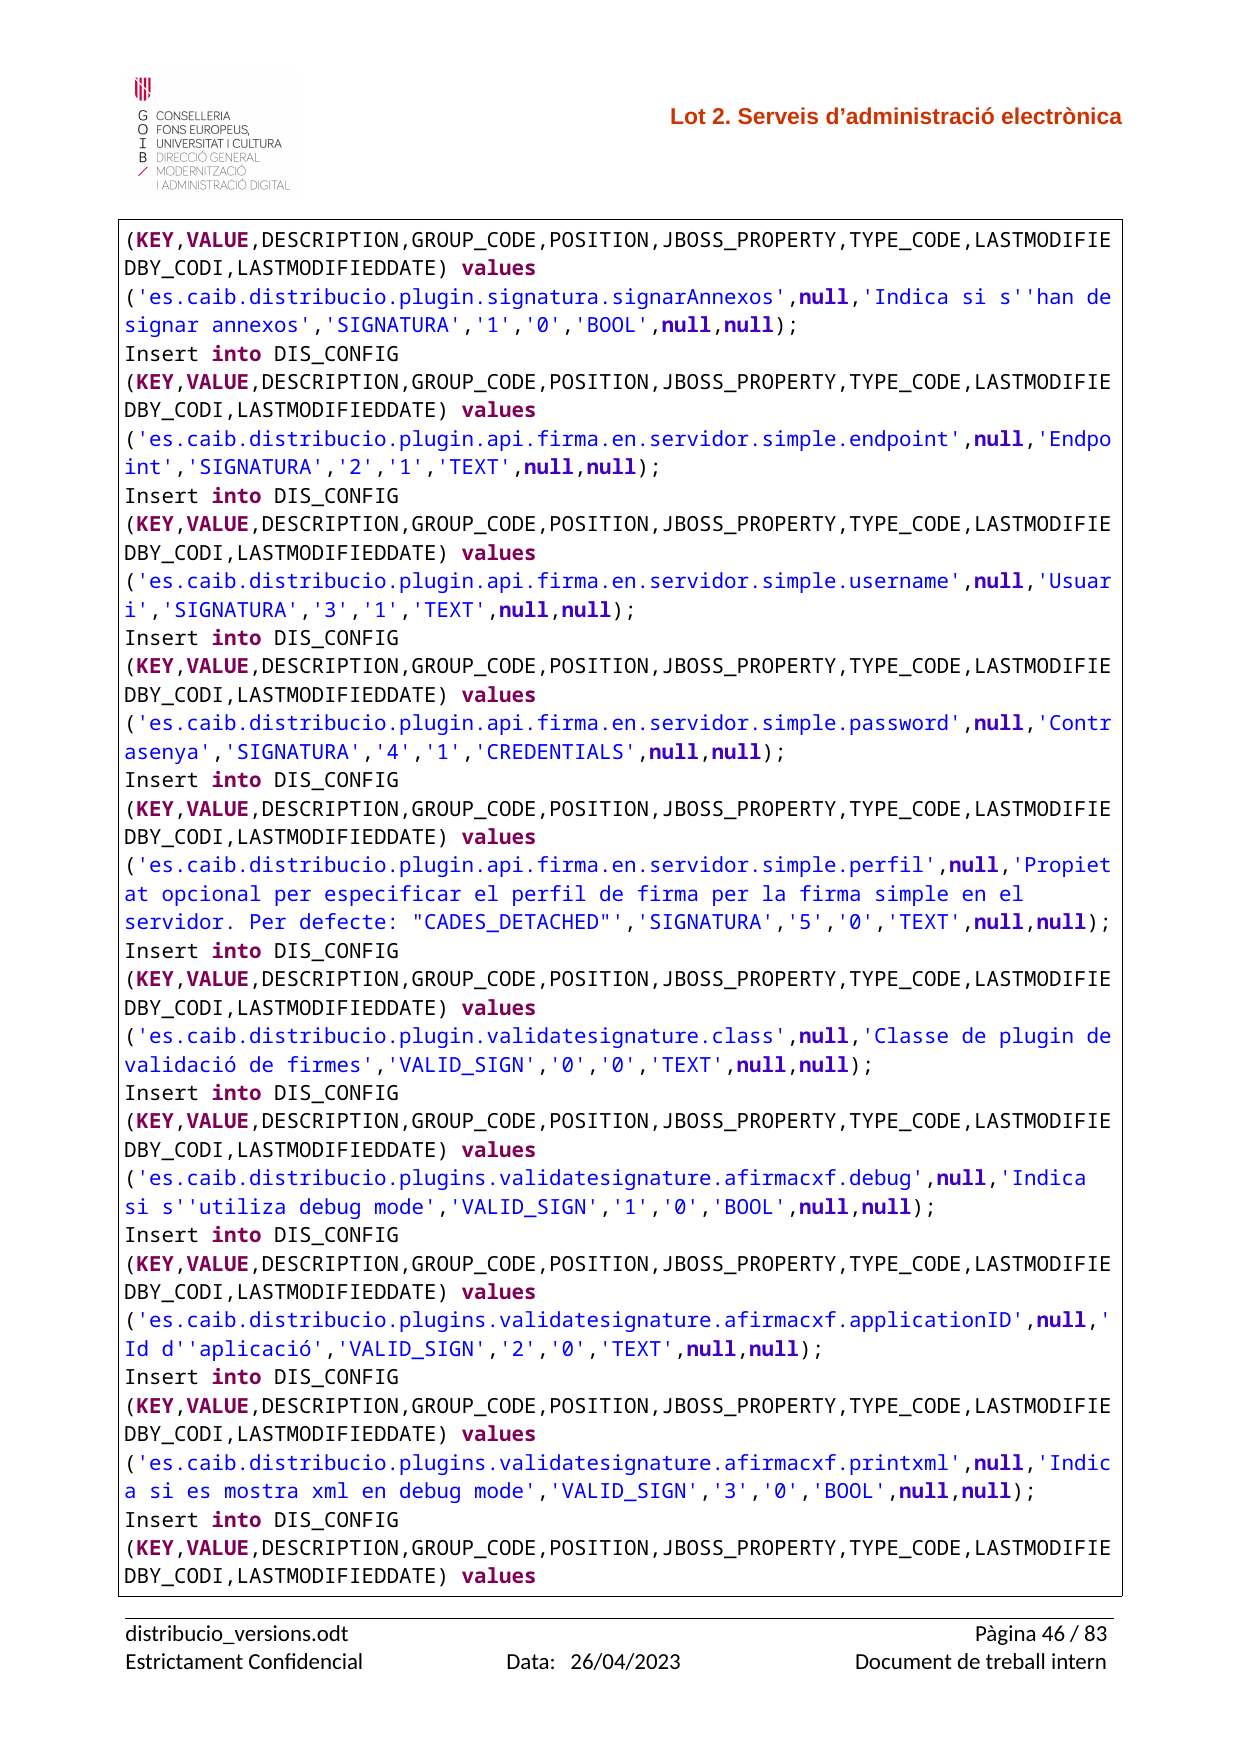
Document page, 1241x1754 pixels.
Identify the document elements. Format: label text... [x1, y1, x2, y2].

picture [126, 70, 299, 197]
table_header (KEY,VALUE,DESCRIPTION,GROUP_CODE,POSITION,JBOSS_PROPERTY,TYPE_CODE,LASTMODIFIEDBY_CODI,LASTMODIFIEDDATE) values ('es.caib.distribucio.plugin.signatura.signarAnnexos',null,'Indica si s''han de signar annexos','SIGNATURA','1','0','BOOL',null,null); Insert into DIS_CONFIG (KEY,VALUE,DESCRIPTION,GROUP_CODE,POSITION,JBOSS_PROPERTY,TYPE_CODE,LASTMODIFIEDBY_CODI,LASTMODIFIEDDATE) values ('es.caib.distribucio.plugin.api.firma.en.servidor.simple.endpoint',null,'Endpoint','SIGNATURA','2','1','TEXT',null,null); Insert into DIS_CONFIG (KEY,VALUE,DESCRIPTION,GROUP_CODE,POSITION,JBOSS_PROPERTY,TYPE_CODE,LASTMODIFIEDBY_CODI,LASTMODIFIEDDATE) values ('es.caib.distribucio.plugin.api.firma.en.servidor.simple.username',null,'Usuari','SIGNATURA','3','1','TEXT',null,null); Insert into DIS_CONFIG (KEY,VALUE,DESCRIPTION,GROUP_CODE,POSITION,JBOSS_PROPERTY,TYPE_CODE,LASTMODIFIEDBY_CODI,LASTMODIFIEDDATE) values ('es.caib.distribucio.plugin.api.firma.en.servidor.simple.password',null,'Contrasenya','SIGNATURA','4','1','CREDENTIALS',null,null); Insert into DIS_CONFIG (KEY,VALUE,DESCRIPTION,GROUP_CODE,POSITION,JBOSS_PROPERTY,TYPE_CODE,LASTMODIFIEDBY_CODI,LASTMODIFIEDDATE) values ('es.caib.distribucio.plugin.api.firma.en.servidor.simple.perfil',null,'Propietat opcional per especificar el perfil de firma per la firma simple en el servidor. Per defecte: "CADES_DETACHED"','SIGNATURA','5','0','TEXT',null,null); Insert into DIS_CONFIG (KEY,VALUE,DESCRIPTION,GROUP_CODE,POSITION,JBOSS_PROPERTY,TYPE_CODE,LASTMODIFIEDBY_CODI,LASTMODIFIEDDATE) values ('es.caib.distribucio.plugin.validatesignature.class',null,'Classe de plugin de validació de firmes','VALID_SIGN','0','0','TEXT',null,null); Insert into DIS_CONFIG (KEY,VALUE,DESCRIPTION,GROUP_CODE,POSITION,JBOSS_PROPERTY,TYPE_CODE,LASTMODIFIEDBY_CODI,LASTMODIFIEDDATE) values ('es.caib.distribucio.plugins.validatesignature.afirmacxf.debug',null,'Indica si s''utiliza debug mode','VALID_SIGN','1','0','BOOL',null,null); Insert into DIS_CONFIG (KEY,VALUE,DESCRIPTION,GROUP_CODE,POSITION,JBOSS_PROPERTY,TYPE_CODE,LASTMODIFIEDBY_CODI,LASTMODIFIEDDATE) values ('es.caib.distribucio.plugins.validatesignature.afirmacxf.applicationID',null,'Id d''aplicació','VALID_SIGN','2','0','TEXT',null,null); Insert into DIS_CONFIG (KEY,VALUE,DESCRIPTION,GROUP_CODE,POSITION,JBOSS_PROPERTY,TYPE_CODE,LASTMODIFIEDBY_CODI,LASTMODIFIEDDATE) values ('es.caib.distribucio.plugins.validatesignature.afirmacxf.printxml',null,'Indica si es mostra xml en debug mode','VALID_SIGN','3','0','BOOL',null,null); Insert into DIS_CONFIG (KEY,VALUE,DESCRIPTION,GROUP_CODE,POSITION,JBOSS_PROPERTY,TYPE_CODE,LASTMODIFIEDBY_CODI,LASTMODIFIEDDATE) values [119, 220, 1122, 1596]
